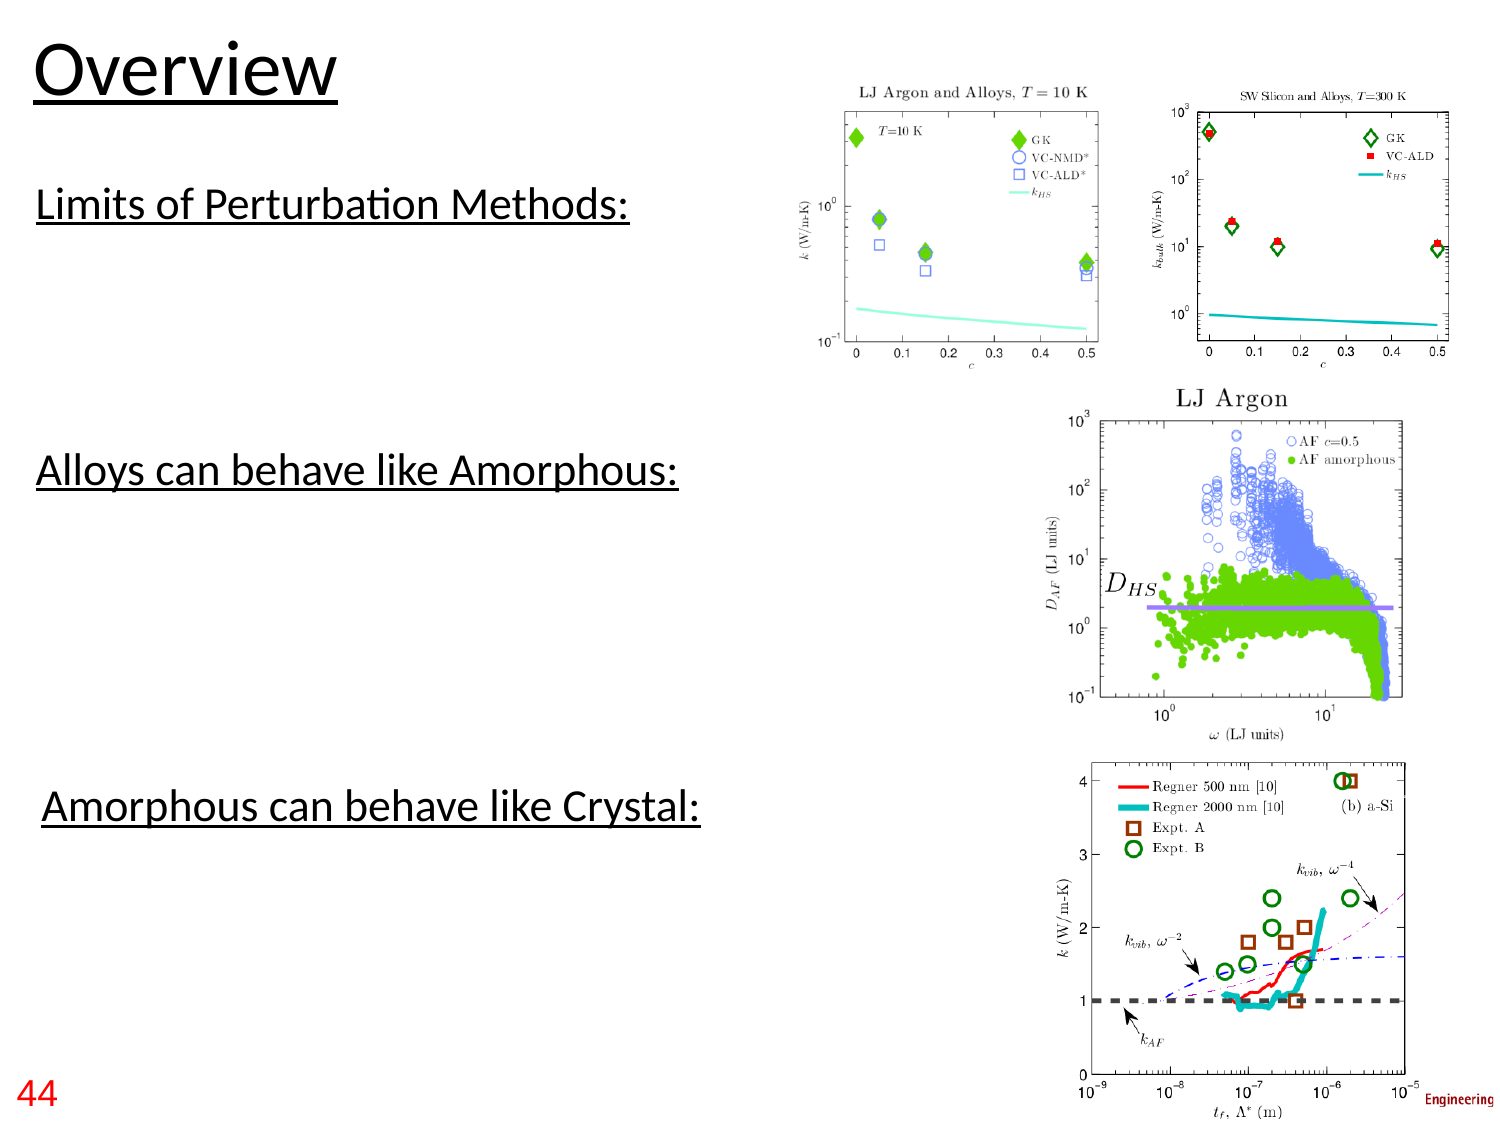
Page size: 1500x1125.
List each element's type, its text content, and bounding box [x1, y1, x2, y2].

picture [1050, 751, 1494, 1121]
text_box Limits of Perturbation Methods: [0, 177, 795, 246]
picture [1142, 74, 1463, 375]
picture [795, 80, 1115, 376]
title Overview [18, 24, 1500, 127]
text_box Amorphous can behave like Crystal: [0, 779, 961, 848]
picture [1032, 379, 1408, 742]
text_box Alloys can behave like Amorphous: [0, 443, 955, 512]
